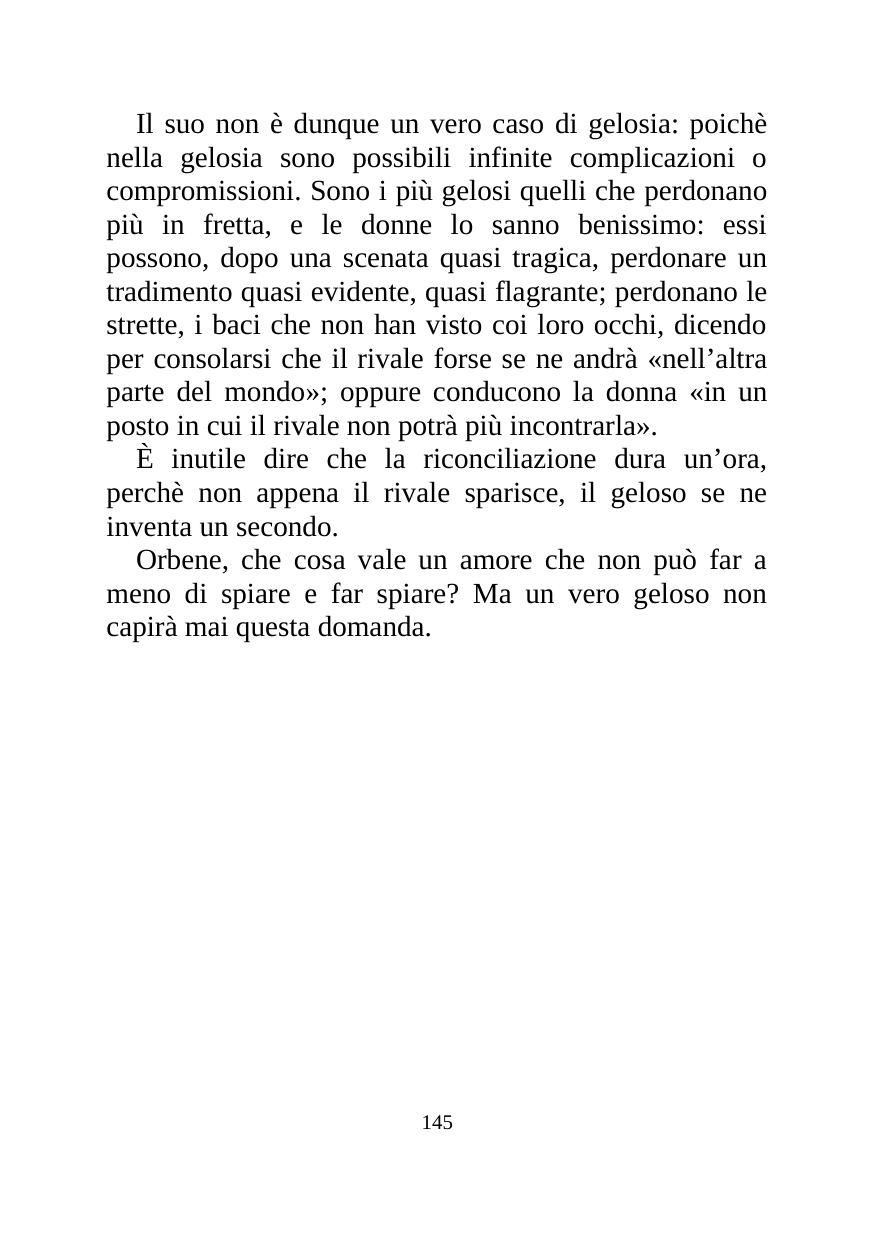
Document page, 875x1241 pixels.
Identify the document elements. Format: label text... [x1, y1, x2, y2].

text Il suo non è dunque un vero caso di gelosia: poichè nella gelosia sono possibili infinite complicazioni o compromissioni. Sono i più gelosi quelli che perdonano più in fretta, e le donne lo sanno benissimo: essi possono, dopo una scenata quasi tragica, perdonare un tradimento quasi evidente, quasi flagrante; perdonano le strette, i baci che non han visto coi loro occhi, dicendo per consolarsi che il rivale forse se ne andrà «nell’altra parte del mondo»; oppure conducono la donna «in un posto in cui il rivale non potrà più incontrarla». [106, 106, 768, 442]
text È inutile dire che la riconciliazione dura un’ora, perchè non appena il rivale sparisce, il geloso se ne inventa un secondo. [106, 442, 768, 542]
text Orbene, che cosa vale un amore che non può far a meno di spiare e far spiare? Ma un vero geloso non capirà mai questa domanda. [106, 542, 768, 643]
